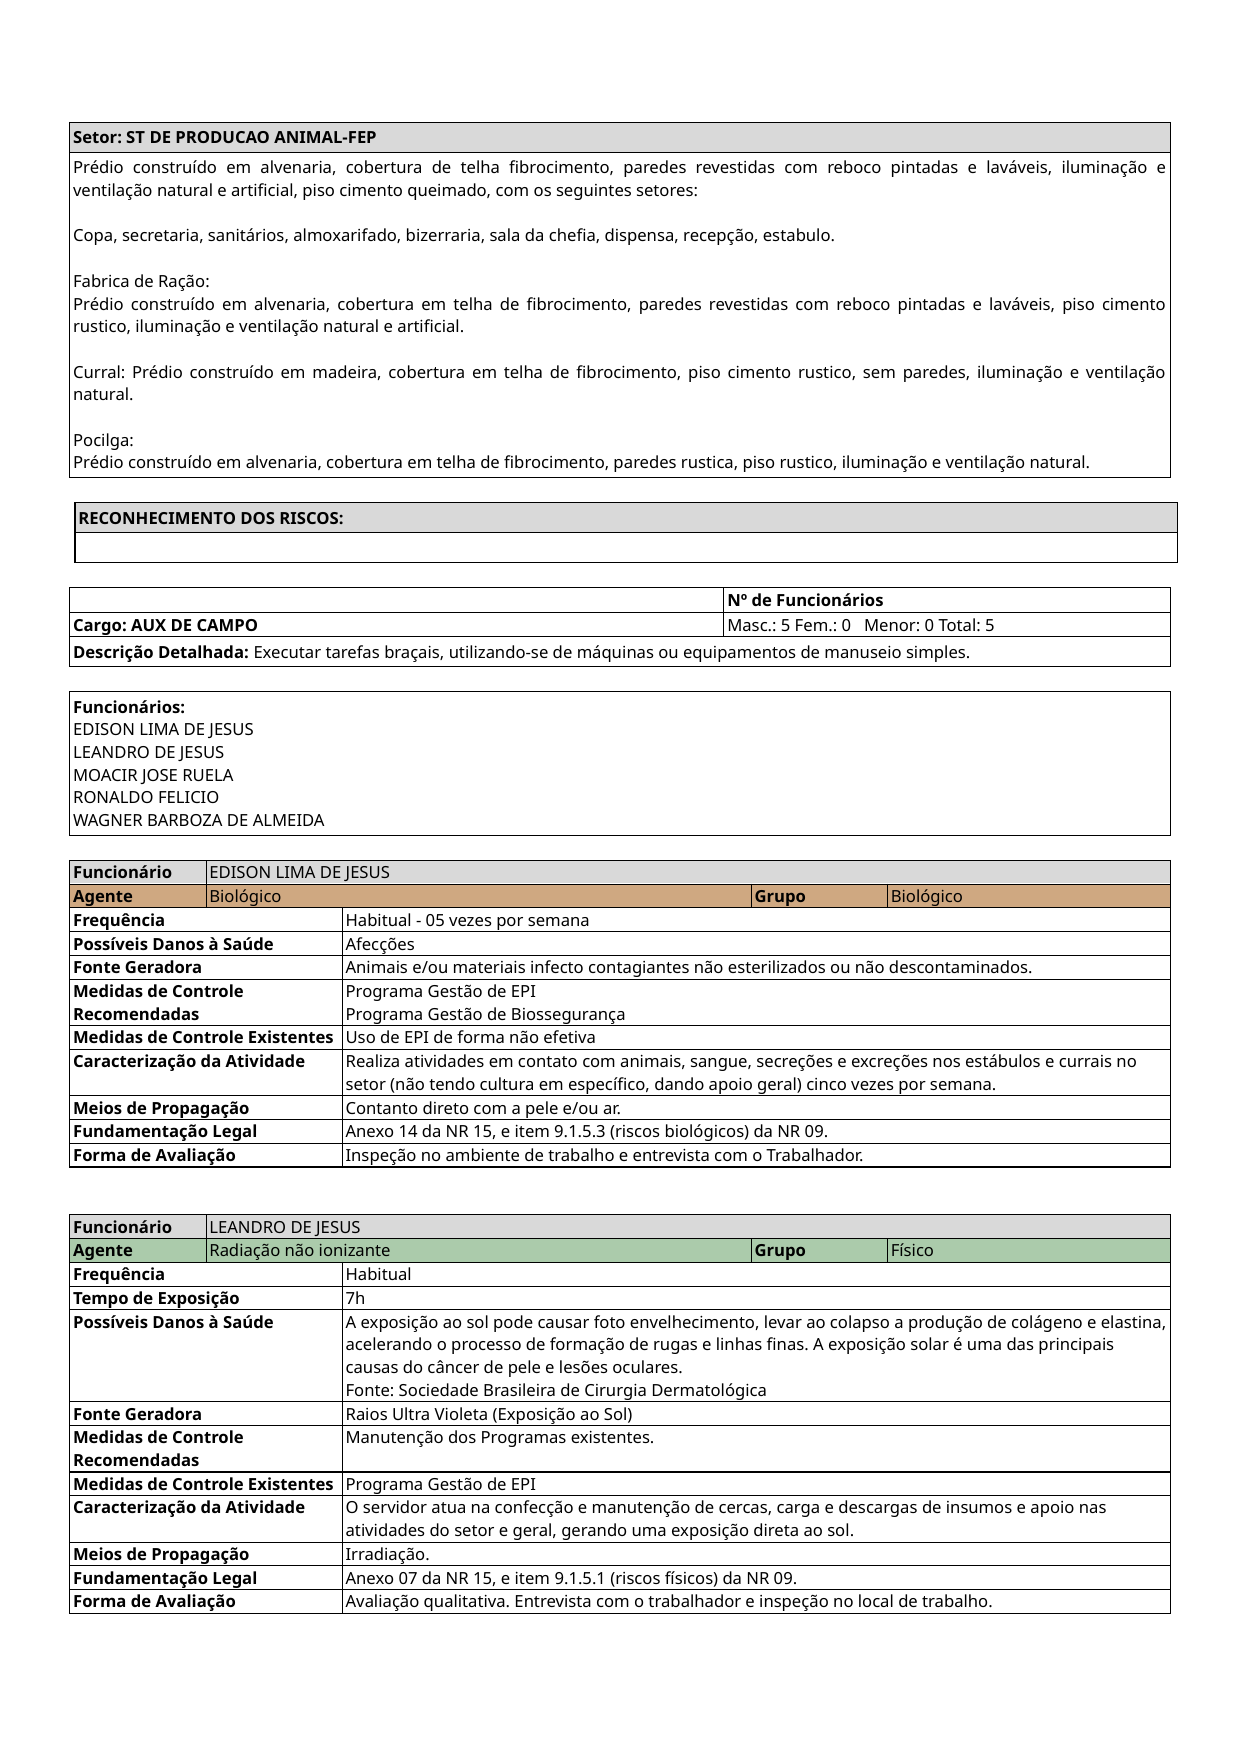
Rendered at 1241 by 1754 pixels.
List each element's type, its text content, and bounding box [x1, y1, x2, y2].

table_header Funcionário [70, 861, 206, 883]
table_cell Biológico [207, 885, 751, 907]
table_cell Frequência [70, 1263, 342, 1286]
table_cell Possíveis Danos à Saúde [70, 932, 342, 955]
table_cell Prédio construído em alvenaria, cobertura de telha fibrocimento, paredes revestidas com reboco pintadas e laváveis, iluminação e ventilação natural e artificial, piso cimento queimado, com os seguintes setores: Copa, secretaria, sanitários, almoxarifado, bizerraria, sala da chefia, dispensa, recepção, estabulo. Fabrica de Ração: Prédio construído em alvenaria, cobertura em telha de fibrocimento, paredes revestidas com reboco pintadas e laváveis, piso cimento rustico, iluminação e ventilação natural e artificial. Curral: Prédio construído em madeira, cobertura em telha de fibrocimento, piso cimento rustico, sem paredes, iluminação e ventilação natural. Pocilga: Prédio construído em alvenaria, cobertura em telha de fibrocimento, paredes rustica, piso rustico, iluminação e ventilação natural. [70, 153, 1170, 477]
table_cell Biológico [888, 885, 1170, 907]
table_header Funcionário [70, 1215, 206, 1238]
table_cell Fundamentação Legal [70, 1120, 342, 1143]
table_cell Habitual [343, 1263, 1170, 1286]
table_cell Contanto direto com a pele e/ou ar. [343, 1096, 1170, 1119]
table_cell Físico [888, 1239, 1170, 1262]
table_cell Anexo 07 da NR 15, e item 9.1.5.1 (riscos físicos) da NR 09. [343, 1566, 1170, 1589]
table_cell A exposição ao sol pode causar foto envelhecimento, levar ao colapso a produção de colágeno e elastina, acelerando o processo de formação de rugas e linhas finas. A exposição solar é uma das principais causas do câncer de pele e lesões oculares. Fonte: Sociedade Brasileira de Cirurgia Dermatológica [343, 1310, 1170, 1401]
table_cell Possíveis Danos à Saúde [70, 1310, 342, 1401]
table_header RECONHECIMENTO DOS RISCOS: [76, 503, 1177, 532]
table_header Nº de Funcionários [724, 588, 1170, 612]
table_cell Avaliação qualitativa. Entrevista com o trabalhador e inspeção no local de trabalho. [343, 1590, 1170, 1613]
table_cell Raios Ultra Violeta (Exposição ao Sol) [343, 1402, 1170, 1425]
table_cell Meios de Propagação [70, 1096, 342, 1119]
table_cell Forma de Avaliação [70, 1144, 342, 1166]
table_cell Anexo 14 da NR 15, e item 9.1.5.3 (riscos biológicos) da NR 09. [343, 1120, 1170, 1143]
table_cell Inspeção no ambiente de trabalho e entrevista com o Trabalhador. [343, 1144, 1170, 1166]
table_cell Fonte Geradora [70, 956, 342, 978]
table_cell Afecções [343, 932, 1170, 955]
table_header Setor: ST DE PRODUCAO ANIMAL-FEP [70, 123, 1170, 152]
table_cell Realiza atividades em contato com animais, sangue, secreções e excreções nos estábulos e currais no setor (não tendo cultura em específico, dando apoio geral) cinco vezes por semana. [343, 1050, 1170, 1095]
table_cell Cargo: AUX DE CAMPO [70, 613, 723, 636]
table_cell - [76, 533, 1177, 562]
table_cell Medidas de Controle Recomendadas [70, 1426, 342, 1471]
table_cell Fundamentação Legal [70, 1566, 342, 1589]
table_cell Uso de EPI de forma não efetiva [343, 1026, 1170, 1049]
table_cell Manutenção dos Programas existentes. [343, 1426, 1170, 1471]
table_cell Grupo [752, 885, 887, 907]
table_cell Fonte Geradora [70, 1402, 342, 1425]
table_cell Programa Gestão de EPI [343, 1473, 1170, 1495]
table_cell 7h [343, 1287, 1170, 1309]
table_cell Programa Gestão de EPI Programa Gestão de Biossegurança [343, 980, 1170, 1025]
table_cell Medidas de Controle Existentes [70, 1473, 342, 1495]
table_cell Meios de Propagação [70, 1543, 342, 1565]
table_cell Radiação não ionizante [207, 1239, 751, 1262]
table_cell Irradiação. [343, 1543, 1170, 1565]
table_cell Descrição Detalhada: Executar tarefas braçais, utilizando-se de máquinas ou equipamentos de manuseio simples. [70, 637, 1170, 666]
table_header EDISON LIMA DE JESUS [207, 861, 1170, 883]
table_cell Tempo de Exposição [70, 1287, 342, 1309]
table_cell Caracterização da Atividade [70, 1496, 342, 1542]
table_header [70, 588, 723, 612]
table_header LEANDRO DE JESUS [207, 1215, 1170, 1238]
table_cell Agente [70, 1239, 206, 1262]
table_cell Habitual - 05 vezes por semana [343, 908, 1170, 931]
table_cell Medidas de Controle Recomendadas [70, 980, 342, 1025]
table_cell Forma de Avaliação [70, 1590, 342, 1613]
table_cell Agente [70, 885, 206, 907]
table_cell Medidas de Controle Existentes [70, 1026, 342, 1049]
table_cell Masc.: 5 Fem.: 0 Menor: 0 Total: 5 [724, 613, 1170, 636]
table_header Funcionários: EDISON LIMA DE JESUS LEANDRO DE JESUS MOACIR JOSE RUELA RONALDO FELICIO WAGNER BARBOZA DE ALMEIDA [70, 692, 1170, 835]
table_cell Frequência [70, 908, 342, 931]
table_cell Grupo [752, 1239, 887, 1262]
table_cell Caracterização da Atividade [70, 1050, 342, 1095]
table_cell O servidor atua na confecção e manutenção de cercas, carga e descargas de insumos e apoio nas atividades do setor e geral, gerando uma exposição direta ao sol. [343, 1496, 1170, 1542]
table_cell Animais e/ou materiais infecto contagiantes não esterilizados ou não descontaminados. [343, 956, 1170, 978]
